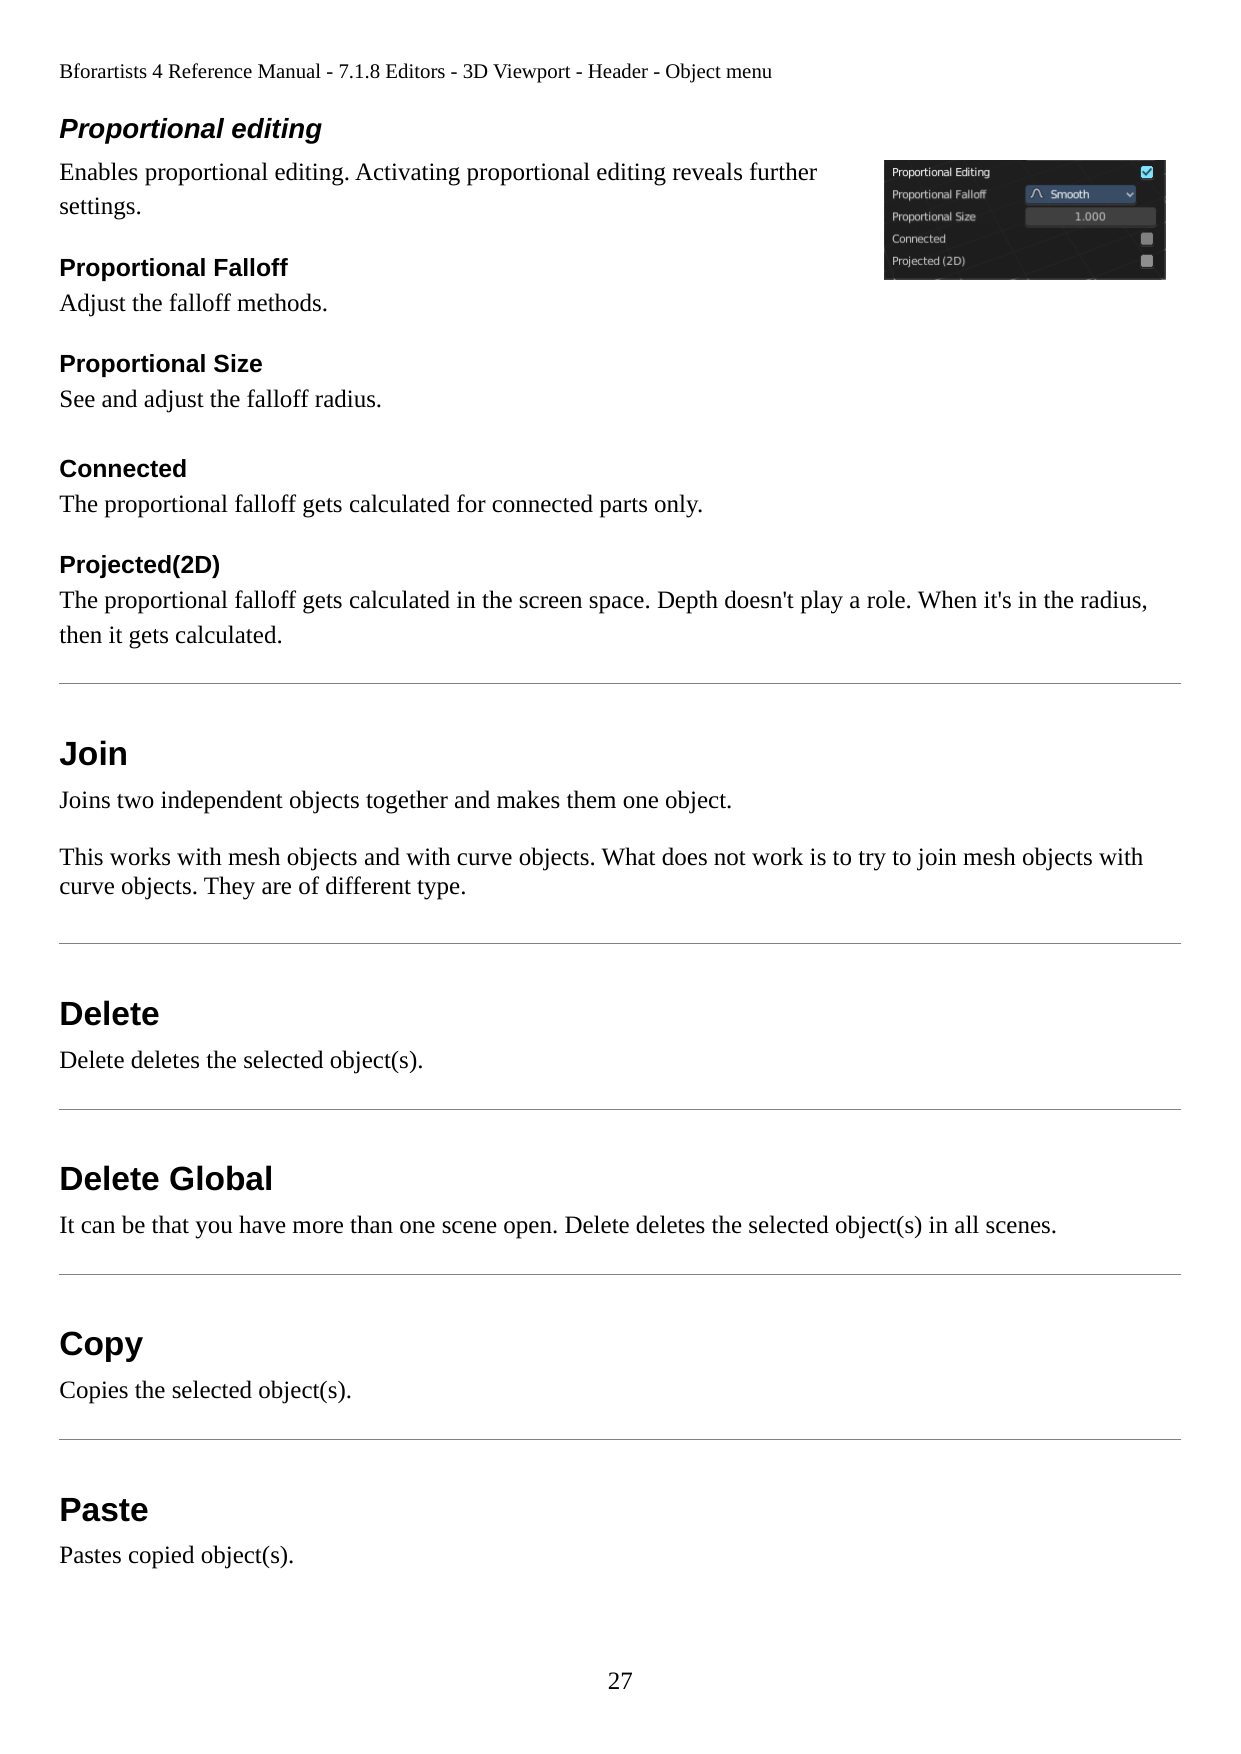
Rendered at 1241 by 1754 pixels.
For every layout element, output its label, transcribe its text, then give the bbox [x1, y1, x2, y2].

text The proportional falloff gets calculated for connected parts only. [59, 489, 1181, 518]
subtitle Connected [59, 454, 1181, 483]
text Joins two independent objects together and makes them one object. [59, 785, 1181, 814]
text Pastes copied object(s). [59, 1541, 1181, 1569]
text Copies the selected object(s). [59, 1375, 1181, 1404]
subtitle Delete Global [59, 1159, 1181, 1198]
text This works with mesh objects and with curve objects. What does not work is to try to join mesh objects with curve objects. They are of different type. [59, 842, 1181, 900]
text The proportional falloff gets calculated in the screen space. Depth doesn't play a role. When it's in the radius, then it gets calculated. [59, 585, 1181, 648]
text Adjust the falloff methods. [59, 288, 1181, 317]
subtitle Proportional Falloff [59, 253, 1181, 282]
subtitle Paste [59, 1489, 1181, 1528]
subtitle Proportional editing [59, 113, 1181, 144]
subtitle Projected(2D) [59, 551, 1181, 579]
subtitle Copy [59, 1324, 1181, 1363]
text Enables proportional editing. Activating proportional editing reveals further settings. [59, 157, 1181, 220]
text See and adjust the falloff radius. [59, 384, 1181, 413]
subtitle Join [59, 734, 1181, 772]
subtitle Delete [59, 994, 1181, 1032]
picture [884, 160, 1166, 280]
text Delete deletes the selected object(s). [59, 1045, 1181, 1074]
text It can be that you have more than one scene open. Delete deletes the selected object(s) in all scenes. [59, 1210, 1181, 1239]
subtitle Proportional Size [59, 349, 1181, 378]
